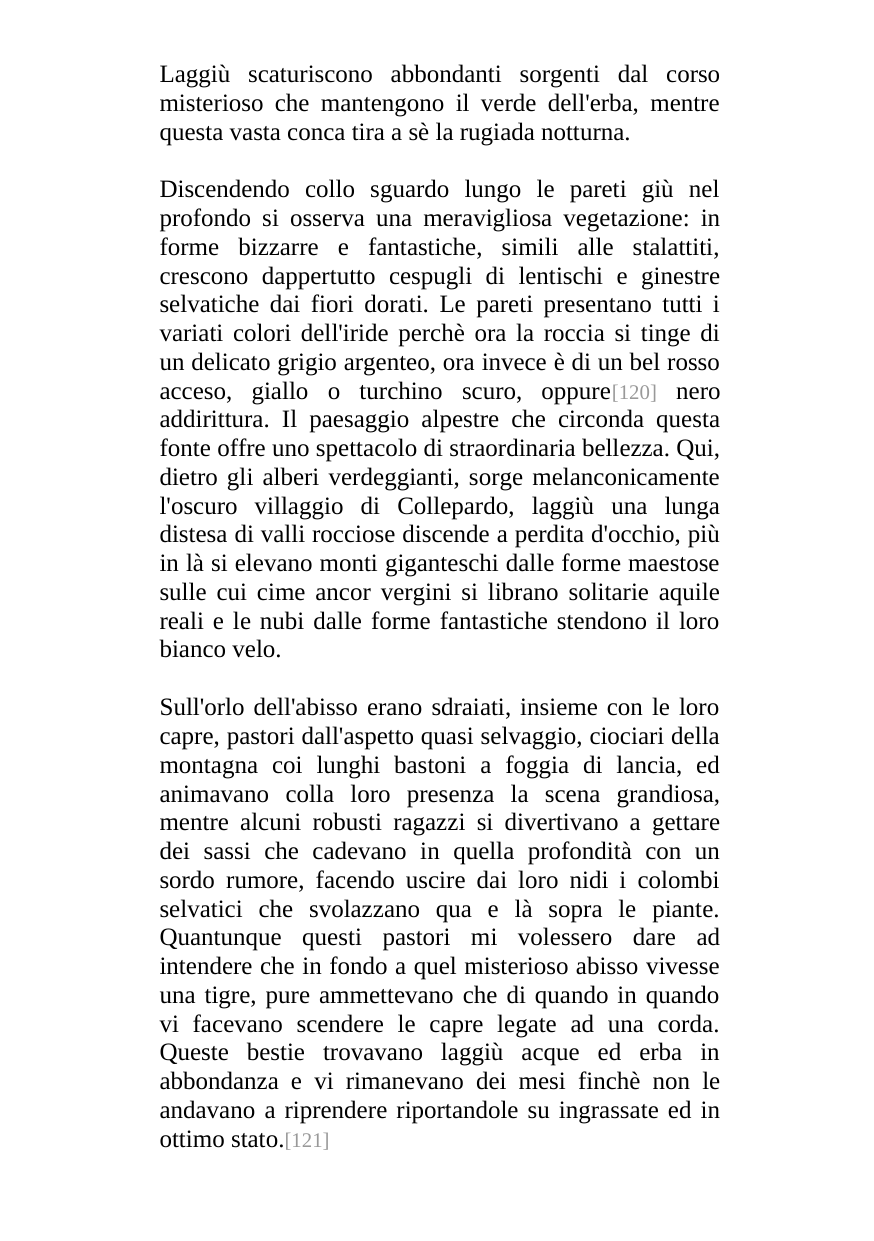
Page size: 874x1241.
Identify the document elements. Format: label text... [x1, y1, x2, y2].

text Laggiù scaturiscono abbondanti sorgenti dal corso misterioso che mantengono il verde dell'erba, mentre questa vasta conca tira a sè la rugiada notturna. [159, 59, 720, 145]
text Sull'orlo dell'abisso erano sdraiati, insieme con le loro capre, pastori dall'aspetto quasi selvaggio, ciociari della montagna coi lunghi bastoni a foggia di lancia, ed animavano colla loro presenza la scena grandiosa, mentre alcuni robusti ragazzi si divertivano a gettare dei sassi che cadevano in quella profondità con un sordo rumore, facendo uscire dai loro nidi i colombi selvatici che svolazzano qua e là sopra le piante. Quantunque questi pastori mi volessero dare ad intendere che in fondo a quel misterioso abisso vivesse una tigre, pure ammettevano che di quando in quando vi facevano scendere le capre legate ad una corda. Queste bestie trovavano laggiù acque ed erba in abbondanza e vi rimanevano dei mesi finchè non le andavano a riprendere riportandole su ingrassate ed in ottimo stato.[121] [159, 692, 720, 1152]
text Discendendo collo sguardo lungo le pareti giù nel profondo si osserva una meravigliosa vegetazione: in forme bizzarre e fantastiche, simili alle stalattiti, crescono dappertutto cespugli di lentischi e ginestre selvatiche dai fiori dorati. Le pareti presentano tutti i variati colori dell'iride perchè ora la roccia si tinge di un delicato grigio argenteo, ora invece è di un bel rosso acceso, giallo o turchino scuro, oppure[120] nero addirittura. Il paesaggio alpestre che circonda questa fonte offre uno spettacolo di straordinaria bellezza. Qui, dietro gli alberi verdeggianti, sorge melanconicamente l'oscuro villaggio di Collepardo, laggiù una lunga distesa di valli rocciose discende a perdita d'occhio, più in là si elevano monti giganteschi dalle forme maestose sulle cui cime ancor vergini si librano solitarie aquile reali e le nubi dalle forme fantastiche stendono il loro bianco velo. [159, 174, 720, 663]
